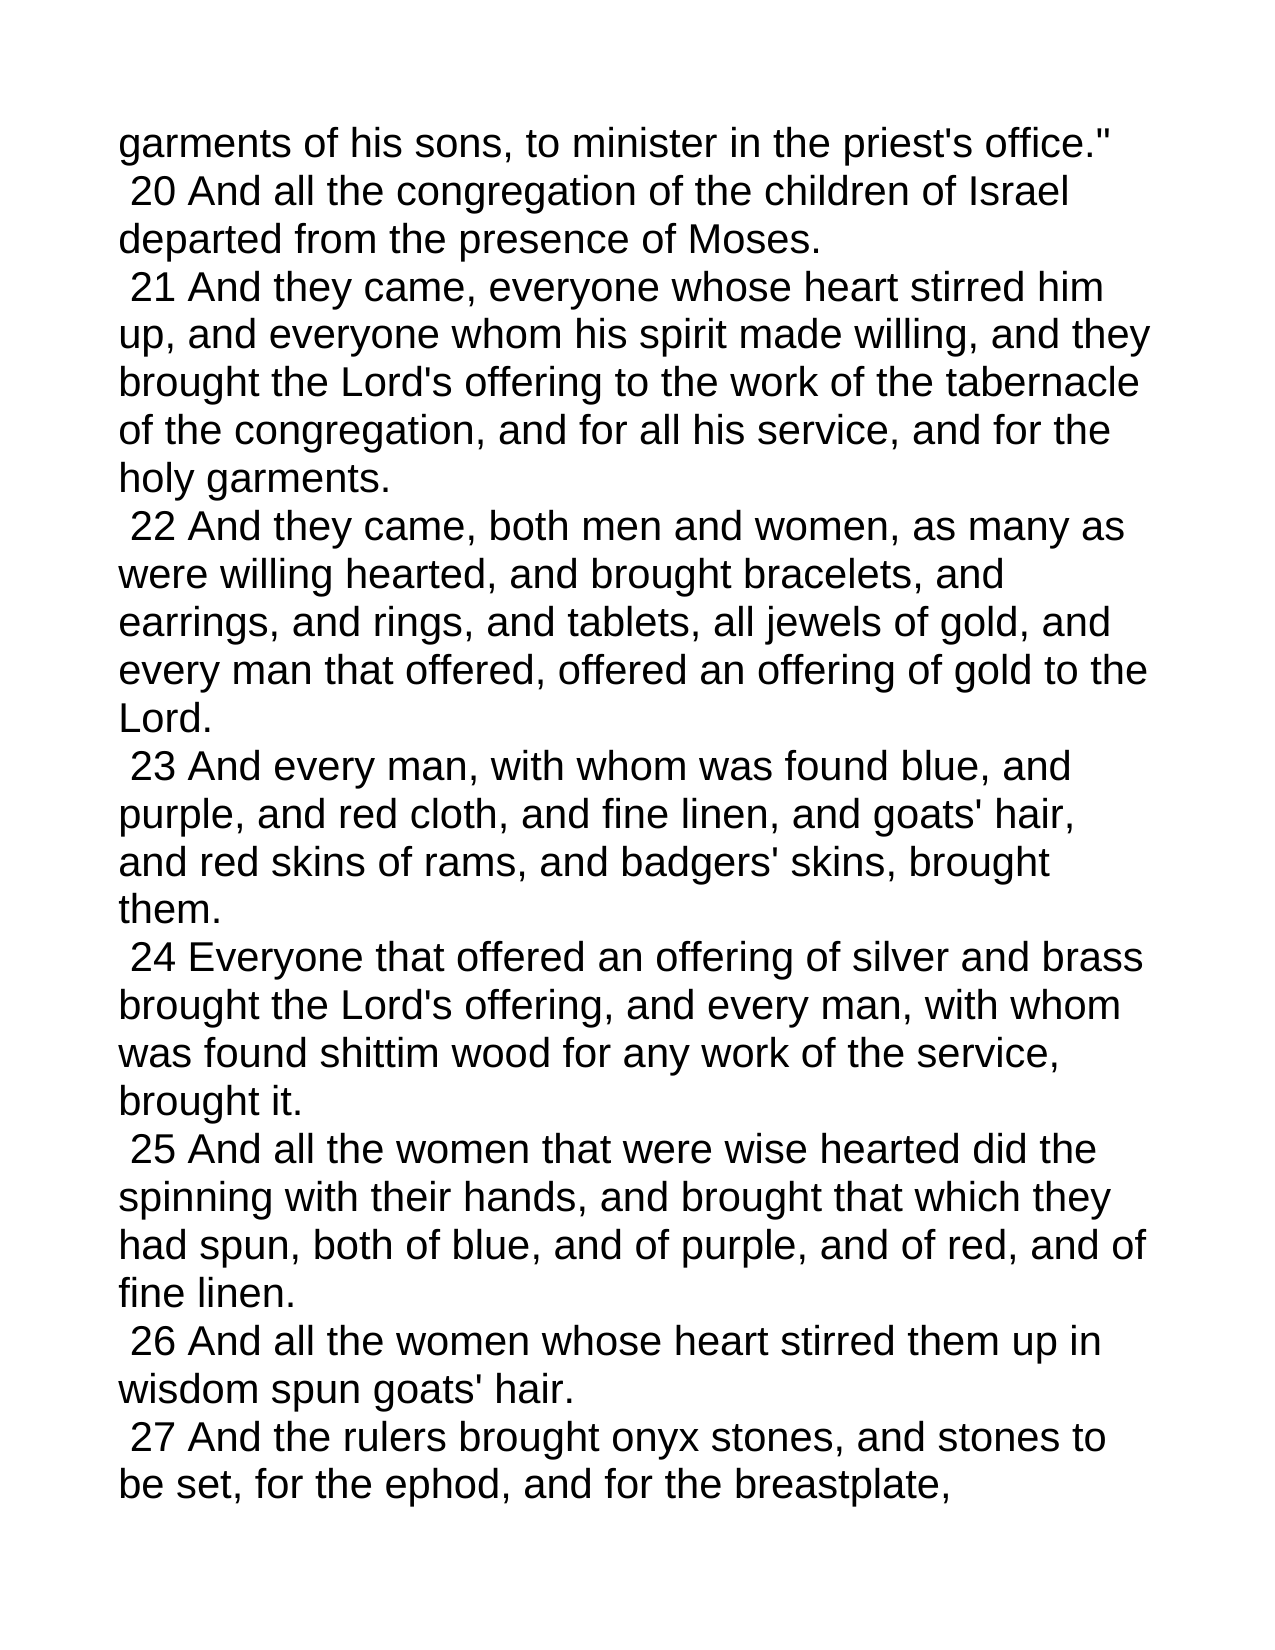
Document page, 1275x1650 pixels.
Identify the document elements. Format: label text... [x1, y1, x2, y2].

text 22 And they came, both men and women, as many as were willing hearted, and brought bracelets, and earrings, and rings, and tablets, all jewels of gold, and every man that offered, offered an offering of gold to the Lord. [118, 501, 1157, 741]
text 24 Everyone that offered an offering of silver and brass brought the Lord's offering, and every man, with whom was found shittim wood for any work of the service, brought it. [118, 933, 1157, 1124]
text 27 And the rulers brought onyx stones, and stones to be set, for the ephod, and for the breastplate, [118, 1412, 1157, 1508]
text 23 And every man, with whom was found blue, and purple, and red cloth, and fine linen, and goats' hair, and red skins of rams, and badgers' skins, brought them. [118, 741, 1157, 933]
text 21 And they came, everyone whose heart stirred him up, and everyone whom his spirit made willing, and they brought the Lord's offering to the work of the tabernacle of the congregation, and for all his service, and for the holy garments. [118, 262, 1157, 501]
text garments of his sons, to minister in the priest's office." [118, 118, 1157, 166]
text 25 And all the women that were wise hearted did the spinning with their hands, and brought that which they had spun, both of blue, and of purple, and of red, and of fine linen. [118, 1124, 1157, 1316]
text 20 And all the congregation of the children of Israel departed from the presence of Moses. [118, 166, 1157, 262]
text 26 And all the women whose heart stirred them up in wisdom spun goats' hair. [118, 1316, 1157, 1412]
